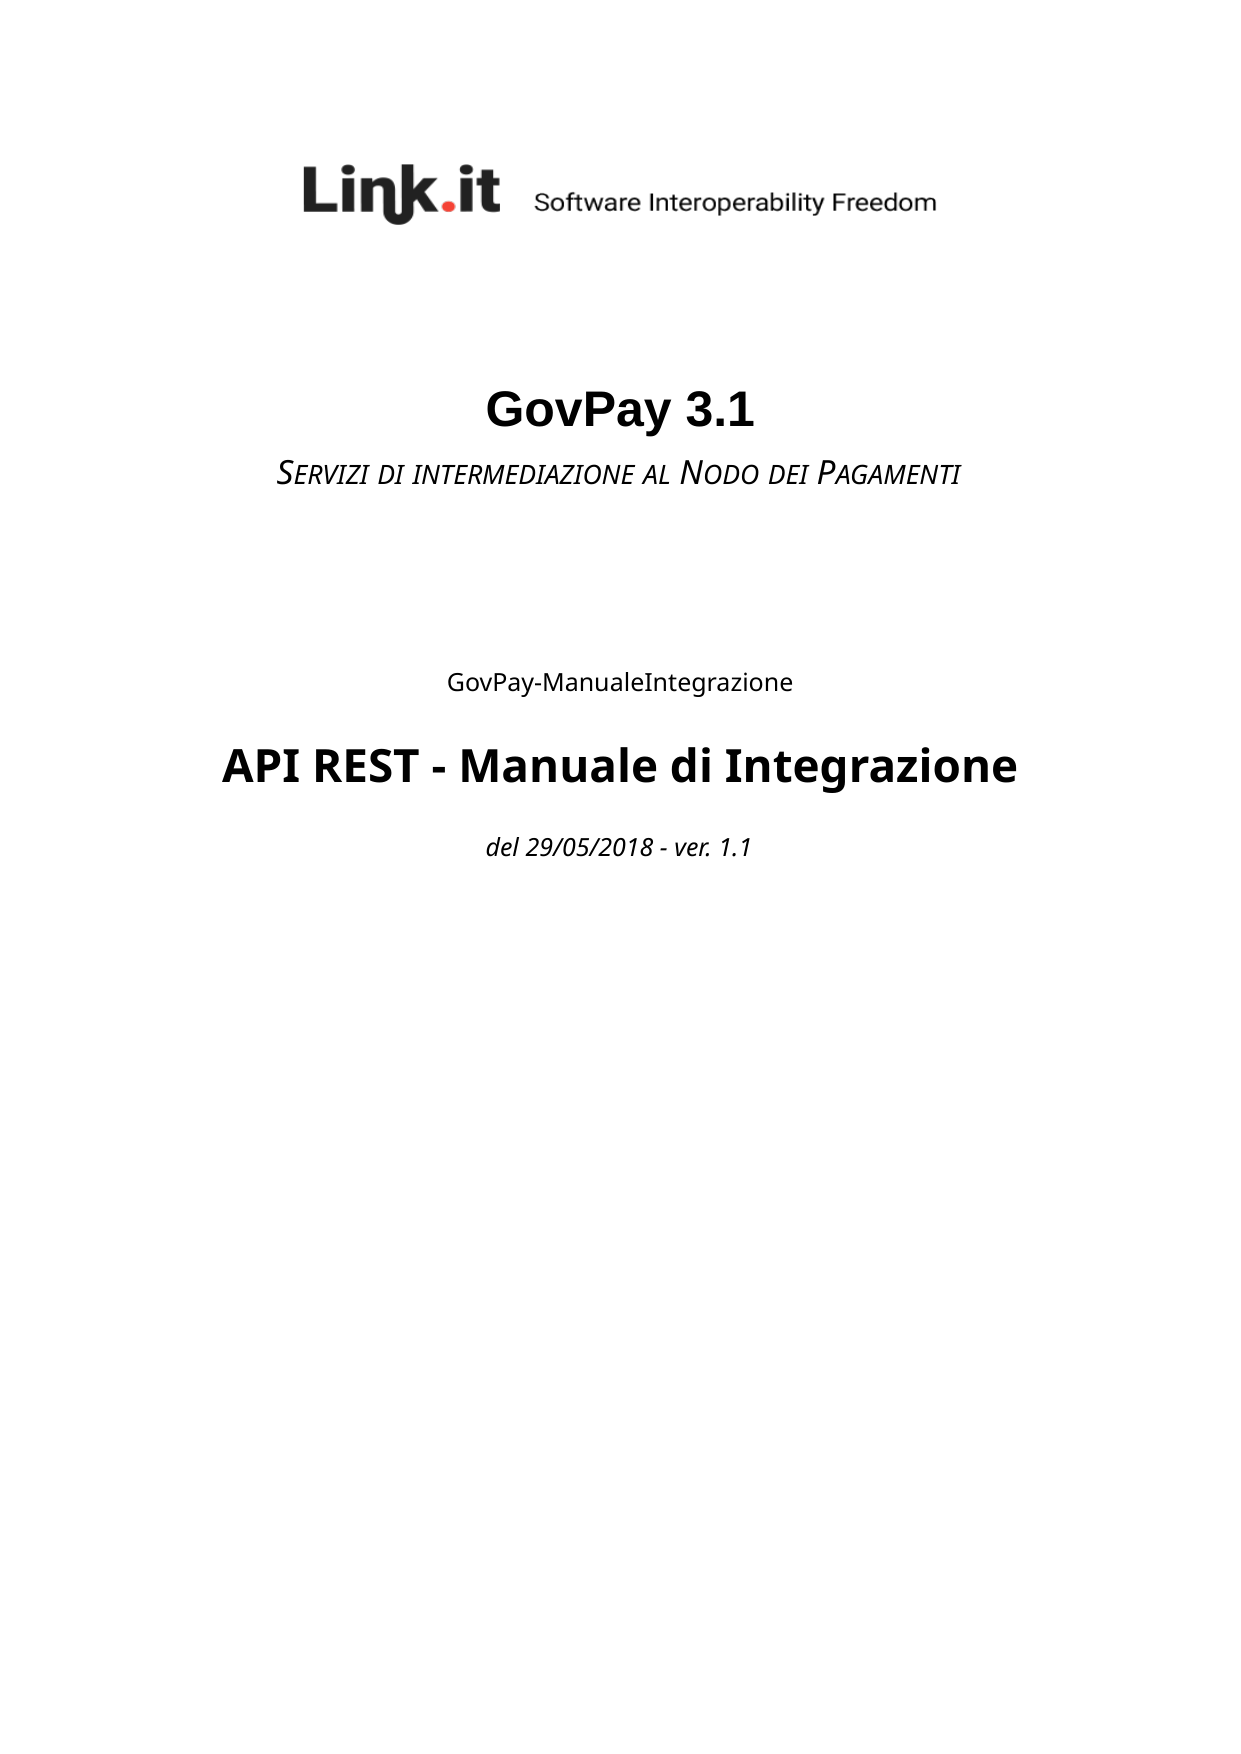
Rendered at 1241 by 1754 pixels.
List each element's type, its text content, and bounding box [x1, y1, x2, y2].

picture [218, 143, 1022, 238]
subtitle GovPay 3.1 [118, 379, 1122, 437]
text Servizi di intermediazione al Nodo dei Pagamenti [118, 449, 1122, 494]
text GovPay-ManualeIntegrazione [118, 665, 1122, 699]
text del 29/05/2018 - ver. 1.1 [118, 829, 1122, 863]
text API REST - Manuale di Integrazione [118, 733, 1122, 795]
